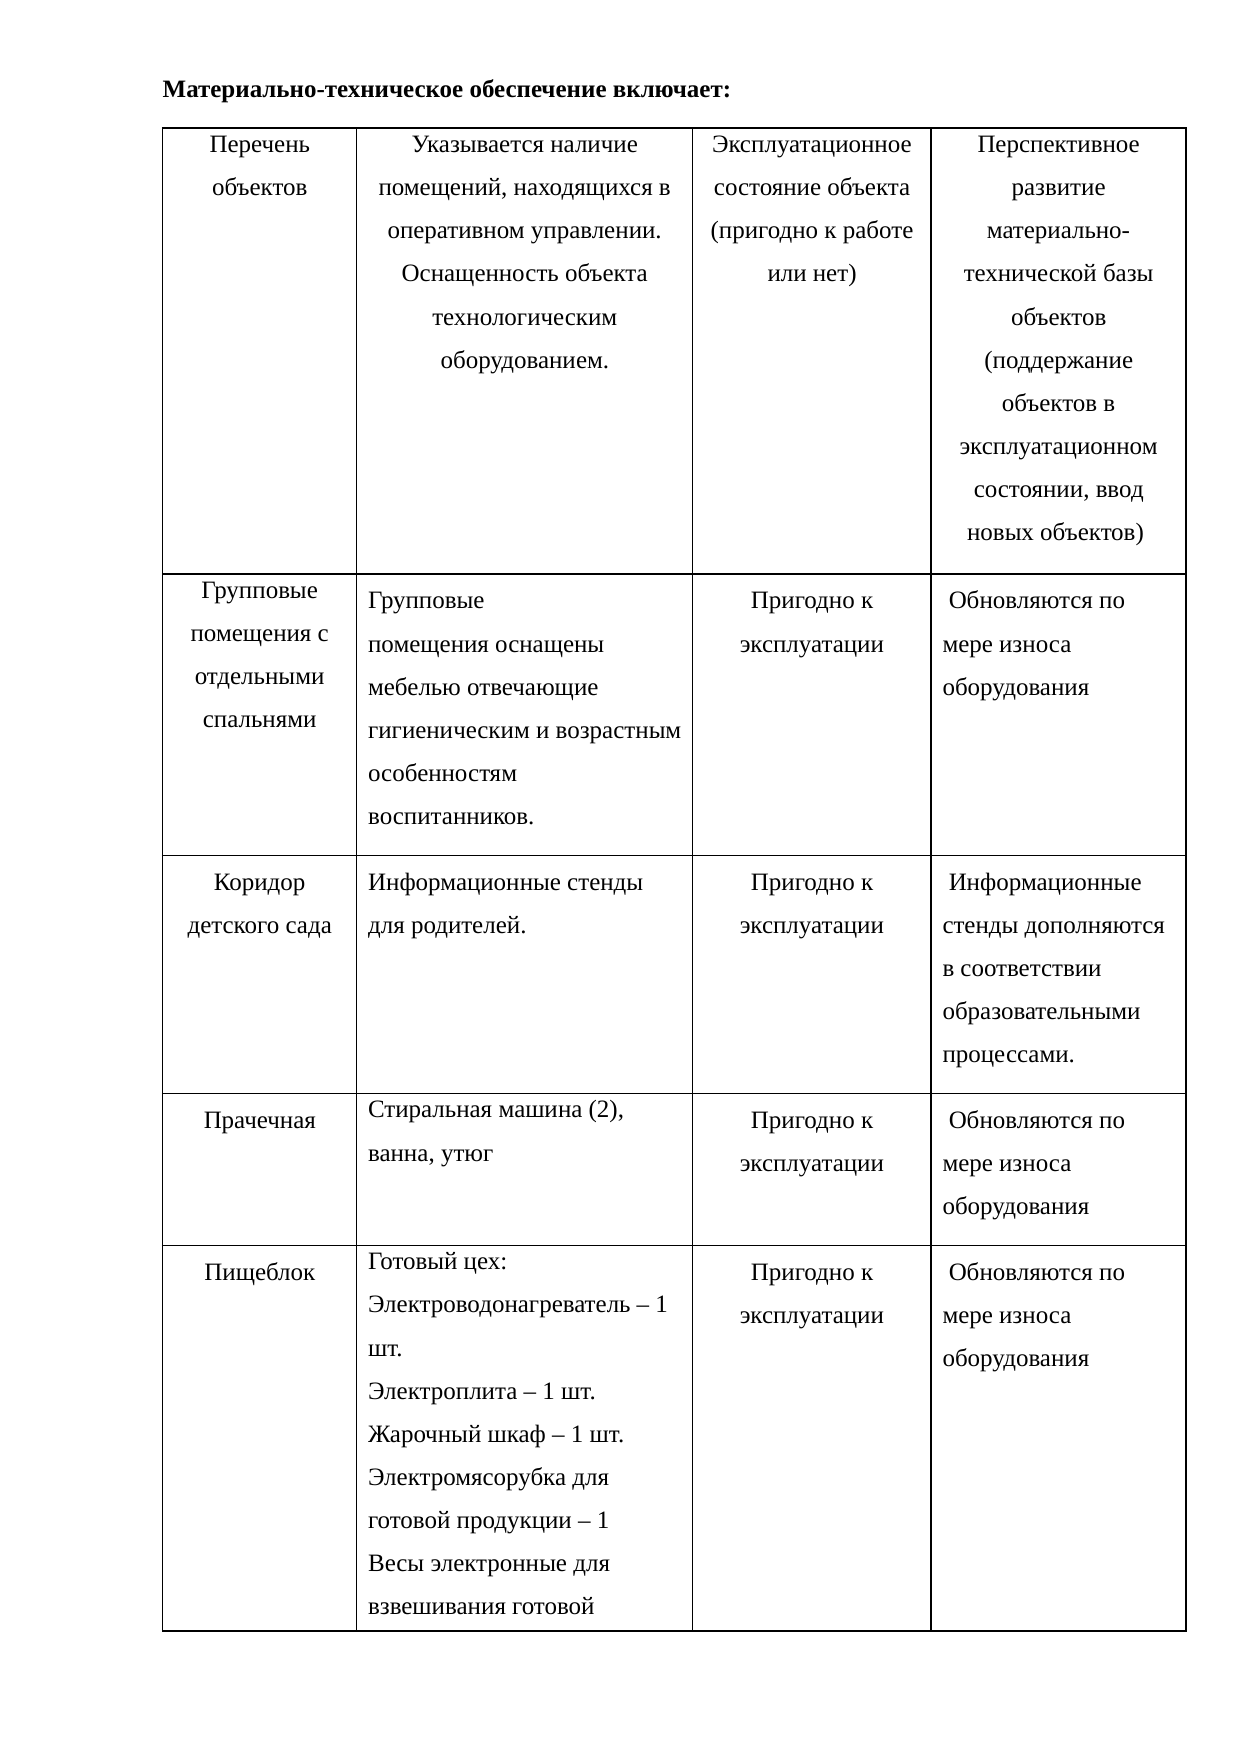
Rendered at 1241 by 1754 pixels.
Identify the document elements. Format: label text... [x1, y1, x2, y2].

table_cell Обновляются по мере износа оборудования [932, 1246, 1185, 1630]
table_cell Пригодно к эксплуатации [693, 575, 930, 854]
table_header Перспективное развитие материально-технической базы объектов (поддержание объектов в эксплуатационном состоянии, ввод новых объектов) [932, 129, 1185, 573]
table_cell Информационные стенды дополняются в соответствии образовательными процессами. [932, 856, 1185, 1093]
table_cell Пищеблок [163, 1246, 356, 1630]
table_cell Обновляются по мере износа оборудования [932, 575, 1185, 854]
table_cell Прачечная [163, 1094, 356, 1244]
table_cell Обновляются по мере износа оборудования [932, 1094, 1185, 1244]
table_cell Коридор детского сада [163, 856, 356, 1093]
table_cell Пригодно к эксплуатации [693, 1246, 930, 1630]
table_cell Групповые помещения оснащены мебелью отвечающие гигиеническим и возрастным особенностям воспитанников. [357, 575, 692, 854]
table_cell Пригодно к эксплуатации [693, 856, 930, 1093]
table_cell Групповые помещения с отдельными спальнями [163, 575, 356, 854]
table_cell Информационные стенды для родителей. [357, 856, 692, 1093]
table_cell Стиральная машина (2), ванна, утюг [357, 1094, 692, 1244]
table_header Перечень объектов [163, 129, 356, 573]
table_header Эксплуатационное состояние объекта (пригодно к работе или нет) [693, 129, 930, 573]
table_cell Готовый цех: Электроводонагреватель – 1 шт. Электроплита – 1 шт. Жарочный шкаф – 1 шт. Электромясорубка для готовой продукции – 1 Весы электронные для взвешивания готовой [357, 1246, 692, 1630]
table_cell Пригодно к эксплуатации [693, 1094, 930, 1244]
text Материально-техническое обеспечение включает: [162, 74, 1152, 102]
table_header Указывается наличие помещений, находящихся в оперативном управлении. Оснащенность объекта технологическим оборудованием. [357, 129, 692, 573]
